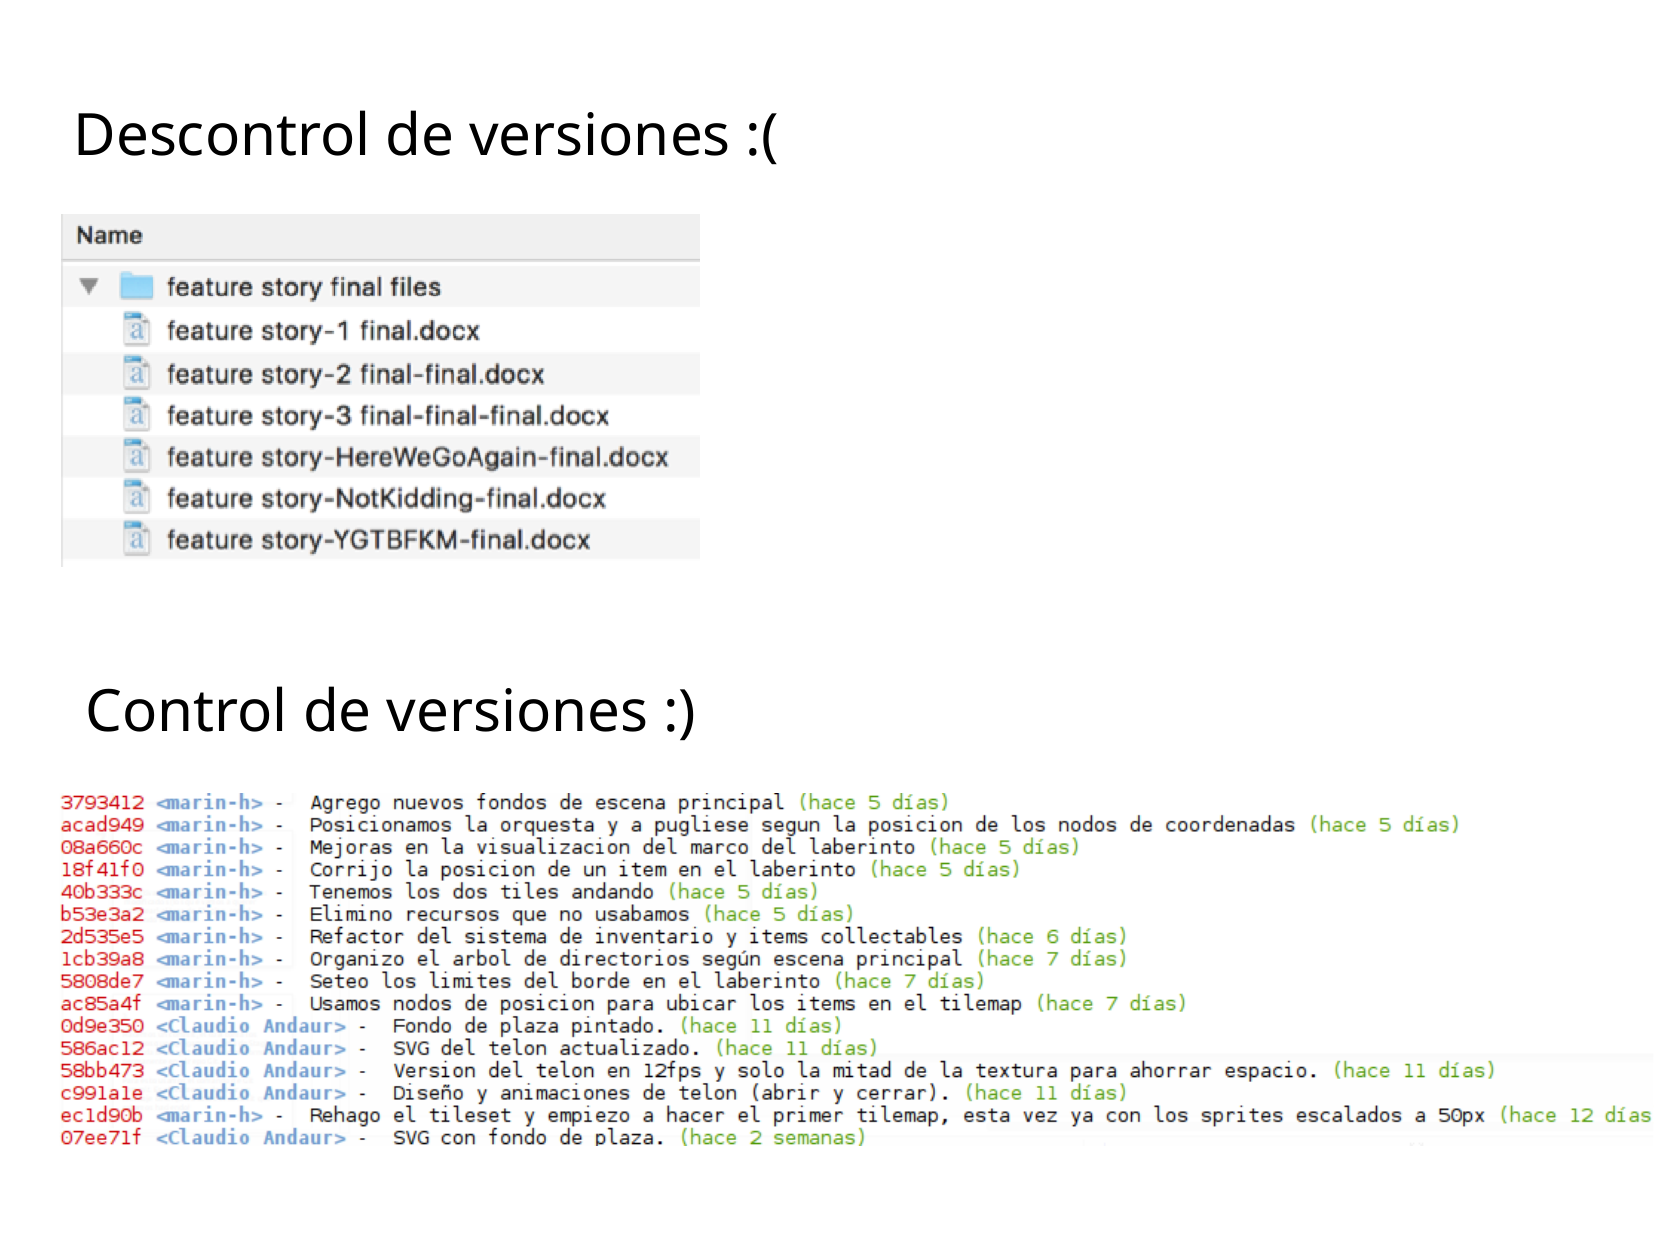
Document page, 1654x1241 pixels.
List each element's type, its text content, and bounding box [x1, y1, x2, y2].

picture [61, 231, 700, 567]
text_box Control de versiones :) [70, 661, 691, 793]
text_box Descontrol de versiones :( [59, 85, 770, 231]
picture [59, 793, 1654, 1146]
